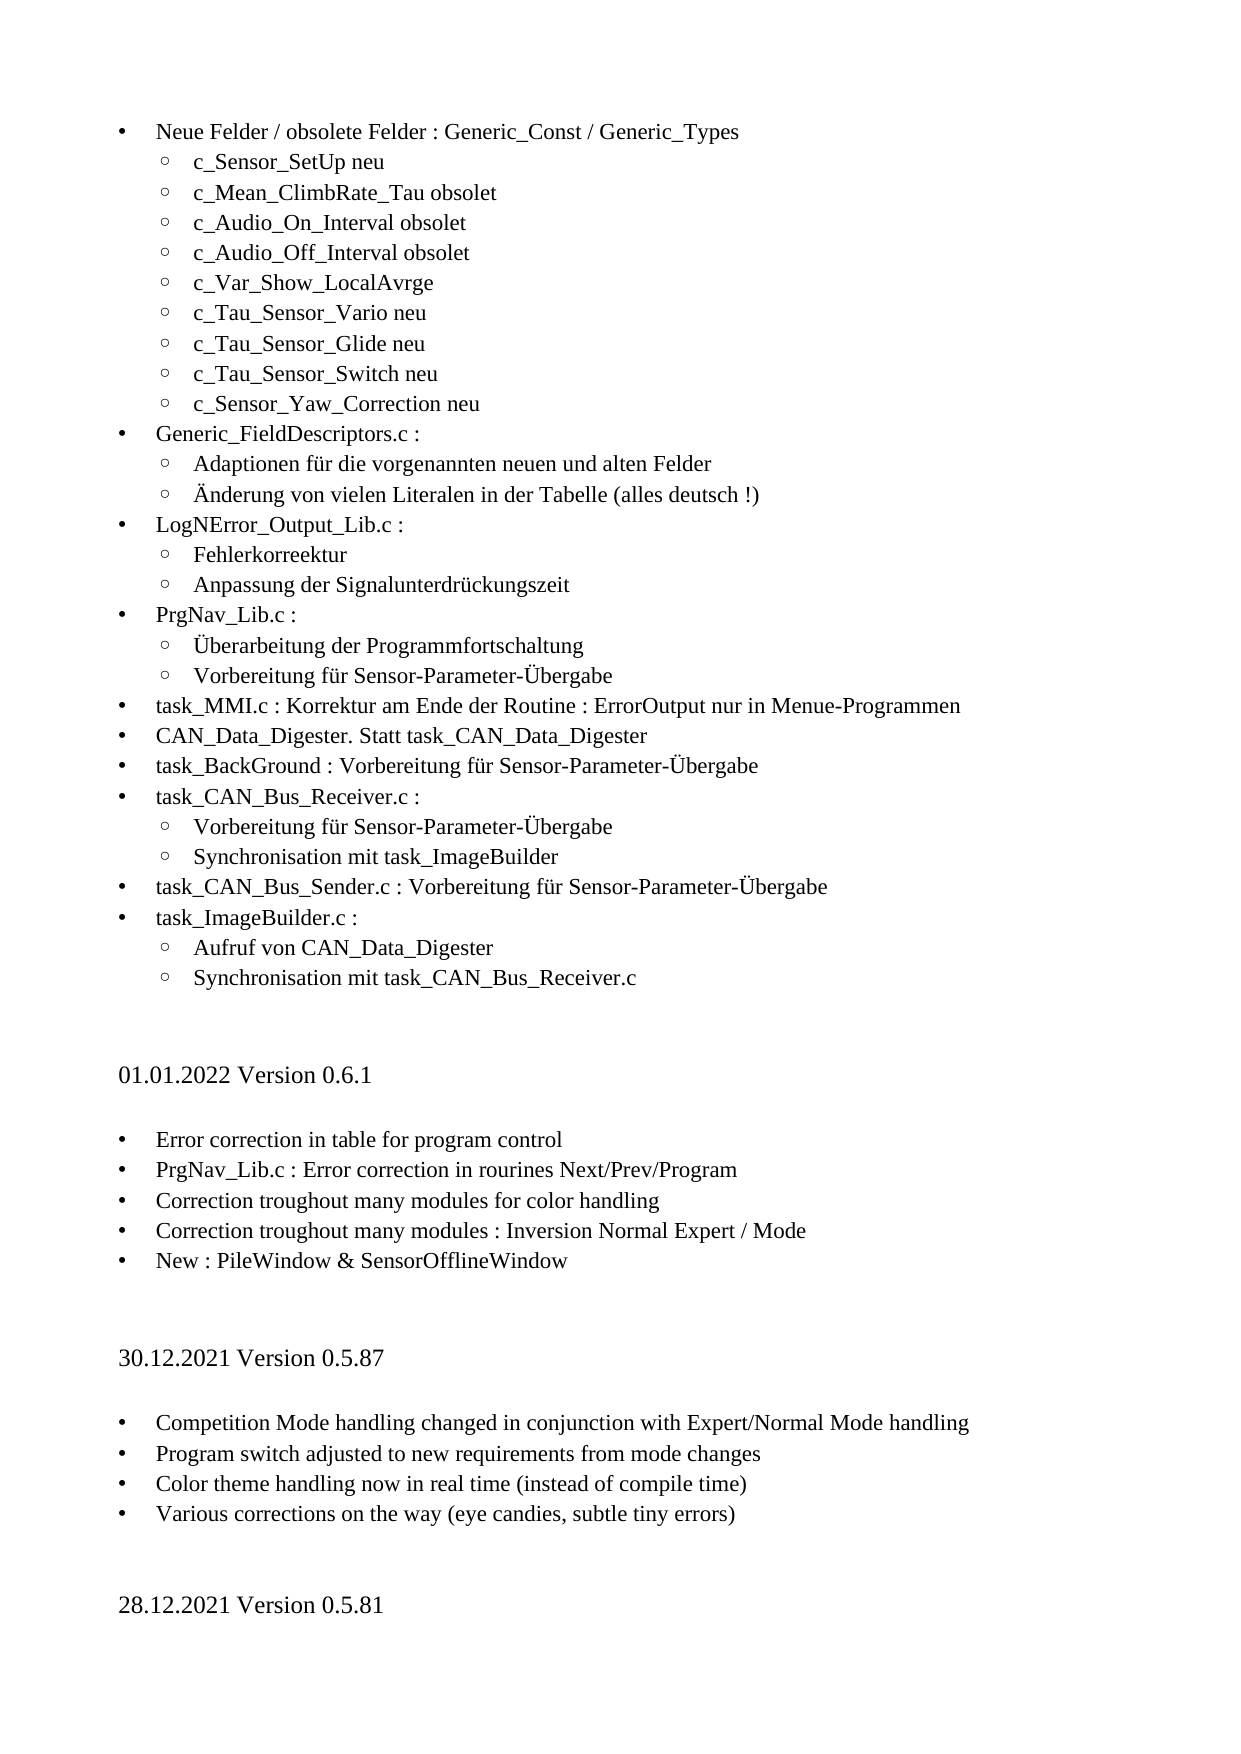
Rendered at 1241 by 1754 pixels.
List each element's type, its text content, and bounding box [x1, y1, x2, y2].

list Correction troughout many modules for color handling [118, 1187, 1122, 1213]
list PrgNav_Lib.c : Error correction in rourines Next/Prev/Program [118, 1156, 1122, 1183]
list Neue Felder / obsolete Felder : Generic_Const / Generic_Types [118, 118, 1122, 144]
list c_Var_Show_LocalAvrge [156, 269, 1122, 296]
list Änderung von vielen Literalen in der Tabelle (alles deutsch !) [156, 481, 1122, 507]
list Synchronisation mit task_CAN_Bus_Receiver.c [156, 964, 1122, 990]
list c_Mean_ClimbRate_Tau obsolet [156, 178, 1122, 205]
list Vorbereitung für Sensor-Parameter-Übergabe [156, 662, 1122, 688]
list Color theme handling now in real time (instead of compile time) [118, 1470, 1122, 1496]
list c_Audio_Off_Interval obsolet [156, 239, 1122, 265]
list CAN_Data_Digester. Statt task_CAN_Data_Digester [118, 722, 1122, 749]
text 01.01.2022 Version 0.6.1 [118, 1060, 1122, 1089]
list c_Tau_Sensor_Glide neu [156, 329, 1122, 356]
list Error correction in table for program control [118, 1126, 1122, 1153]
list Synchronisation mit task_ImageBuilder [156, 843, 1122, 869]
list Various corrections on the way (eye candies, subtle tiny errors) [118, 1500, 1122, 1526]
list Vorbereitung für Sensor-Parameter-Übergabe [156, 813, 1122, 839]
list Fehlerkorreektur [156, 541, 1122, 567]
list Competition Mode handling changed in conjunction with Expert/Normal Mode handling [118, 1409, 1122, 1436]
list New : PileWindow & SensorOfflineWindow [118, 1247, 1122, 1273]
list Anpassung der Signalunterdrückungszeit [156, 571, 1122, 598]
list Generic_FieldDescriptors.c : [118, 420, 1122, 447]
text 30.12.2021 Version 0.5.87 [118, 1343, 1122, 1372]
list task_CAN_Bus_Sender.c : Vorbereitung für Sensor-Parameter-Übergabe [118, 873, 1122, 900]
list c_Tau_Sensor_Vario neu [156, 299, 1122, 326]
text 28.12.2021 Version 0.5.81 [118, 1591, 1122, 1619]
list Aufruf von CAN_Data_Digester [156, 934, 1122, 960]
list Program switch adjusted to new requirements from mode changes [118, 1439, 1122, 1466]
list c_Tau_Sensor_Switch neu [156, 360, 1122, 386]
list task_MMI.c : Korrektur am Ende der Routine : ErrorOutput nur in Menue-Programmen [118, 692, 1122, 718]
list Adaptionen für die vorgenannten neuen und alten Felder [156, 450, 1122, 477]
list LogNError_Output_Lib.c : [118, 511, 1122, 537]
list Correction troughout many modules : Inversion Normal Expert / Mode [118, 1217, 1122, 1243]
list c_Sensor_Yaw_Correction neu [156, 390, 1122, 416]
list task_CAN_Bus_Receiver.c : [118, 783, 1122, 809]
list c_Audio_On_Interval obsolet [156, 209, 1122, 235]
list Überarbeitung der Programmfortschaltung [156, 632, 1122, 658]
list PrgNav_Lib.c : [118, 601, 1122, 628]
list task_ImageBuilder.c : [118, 903, 1122, 930]
list c_Sensor_SetUp neu [156, 148, 1122, 175]
list task_BackGround : Vorbereitung für Sensor-Parameter-Übergabe [118, 752, 1122, 779]
